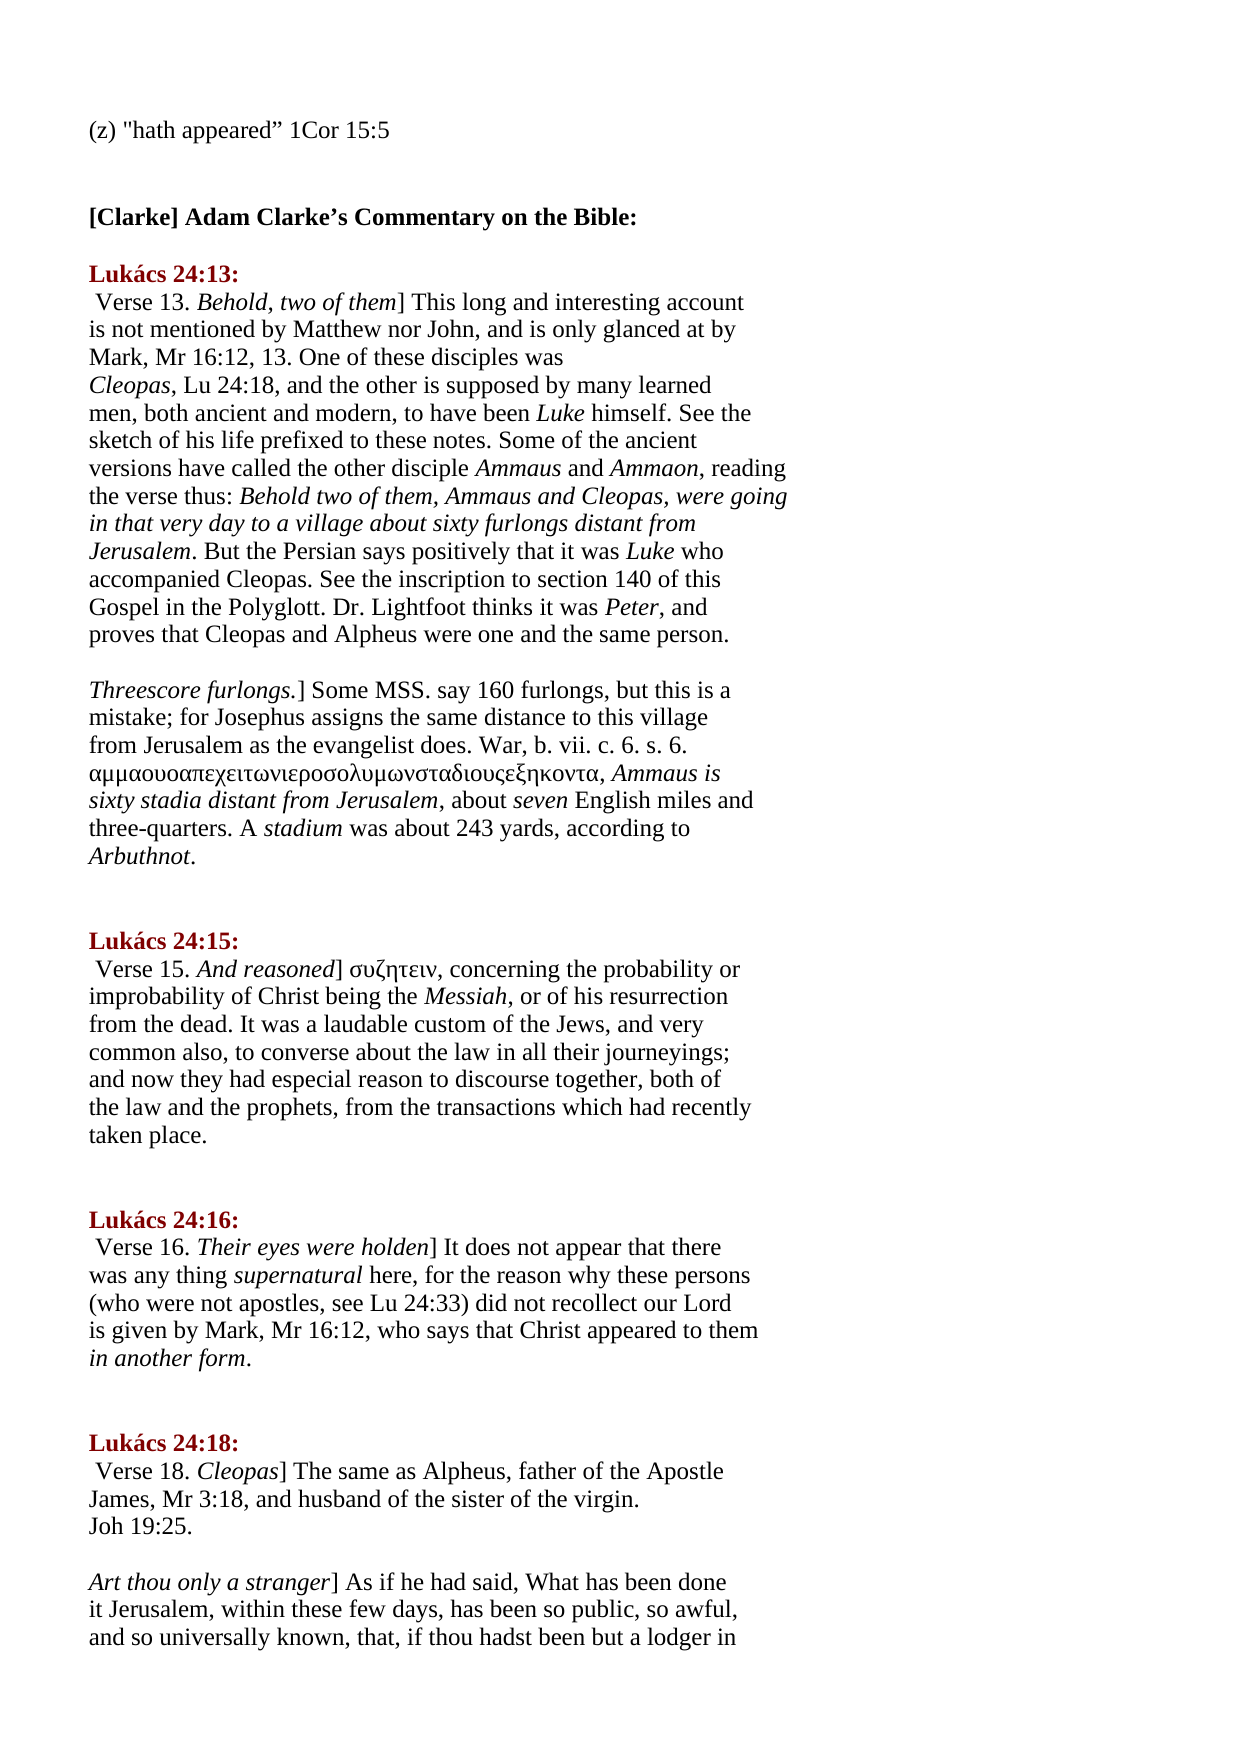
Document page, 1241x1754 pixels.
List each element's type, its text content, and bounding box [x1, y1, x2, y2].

text Lukács 24:13: [88, 260, 1152, 288]
text Lukács 24:16: [88, 1206, 1152, 1233]
text (z) "hath appeared” 1Cor 15:5 [88, 88, 1152, 144]
text Lukács 24:15: [88, 927, 1152, 955]
text Verse 13. Behold, two of them] This long and interesting account is not mentioned by Matthew nor John, and is only glanced at by Mark, Mr 16:12, 13. One of these disciples was Cleopas, Lu 24:18, and the other is supposed by many learned men, both ancient and modern, to have been Luke himself. See the sketch of his life prefixed to these notes. Some of the ancient versions have called the other disciple Ammaus and Ammaon, reading the verse thus: Behold two of them, Ammaus and Cleopas, were going in that very day to a village about sixty furlongs distant from Jerusalem. But the Persian says positively that it was Luke who accompanied Cleopas. See the inscription to section 140 of this Gospel in the Polyglott. Dr. Lightfoot thinks it was Peter, and proves that Cleopas and Alpheus were one and the same person. Threescore furlongs.] Some MSS. say 160 furlongs, but this is a mistake; for Josephus assigns the same distance to this village from Jerusalem as the evangelist does. War, b. vii. c. 6. s. 6. αμμαουοαπεχειτωνιεροσολυμωνσταδιουςεξηκοντα, Ammaus is sixty stadia distant from Jerusalem, about seven English miles and three-quarters. A stadium was about 243 yards, according to Arbuthnot. [88, 288, 1152, 897]
text Verse 18. Cleopas] The same as Alpheus, father of the Apostle James, Mr 3:18, and husband of the sister of the virgin. Joh 19:25. Art thou only a stranger] As if he had said, What has been done it Jerusalem, within these few days, has been so public, so awful, and so universally known, that, if thou hadst been but a lodger in [88, 1457, 1152, 1651]
text Verse 16. Their eyes were holden] It does not appear that there was any thing supernatural here, for the reason why these persons (who were not apostles, see Lu 24:33) did not recollect our Lord is given by Mark, Mr 16:12, who says that Christ appeared to them in another form. [88, 1233, 1152, 1400]
text Verse 15. And reasoned] συζητειν, concerning the probability or improbability of Christ being the Messiah, or of his resurrection from the dead. It was a laudable custom of the Jews, and very common also, to converse about the law in all their journeyings; and now they had especial reason to discourse together, both of the law and the prophets, from the transactions which had recently taken place. [88, 955, 1152, 1176]
text Lukács 24:18: [88, 1429, 1152, 1457]
text [Clarke] Adam Clarke’s Commentary on the Bible: [88, 203, 1152, 231]
